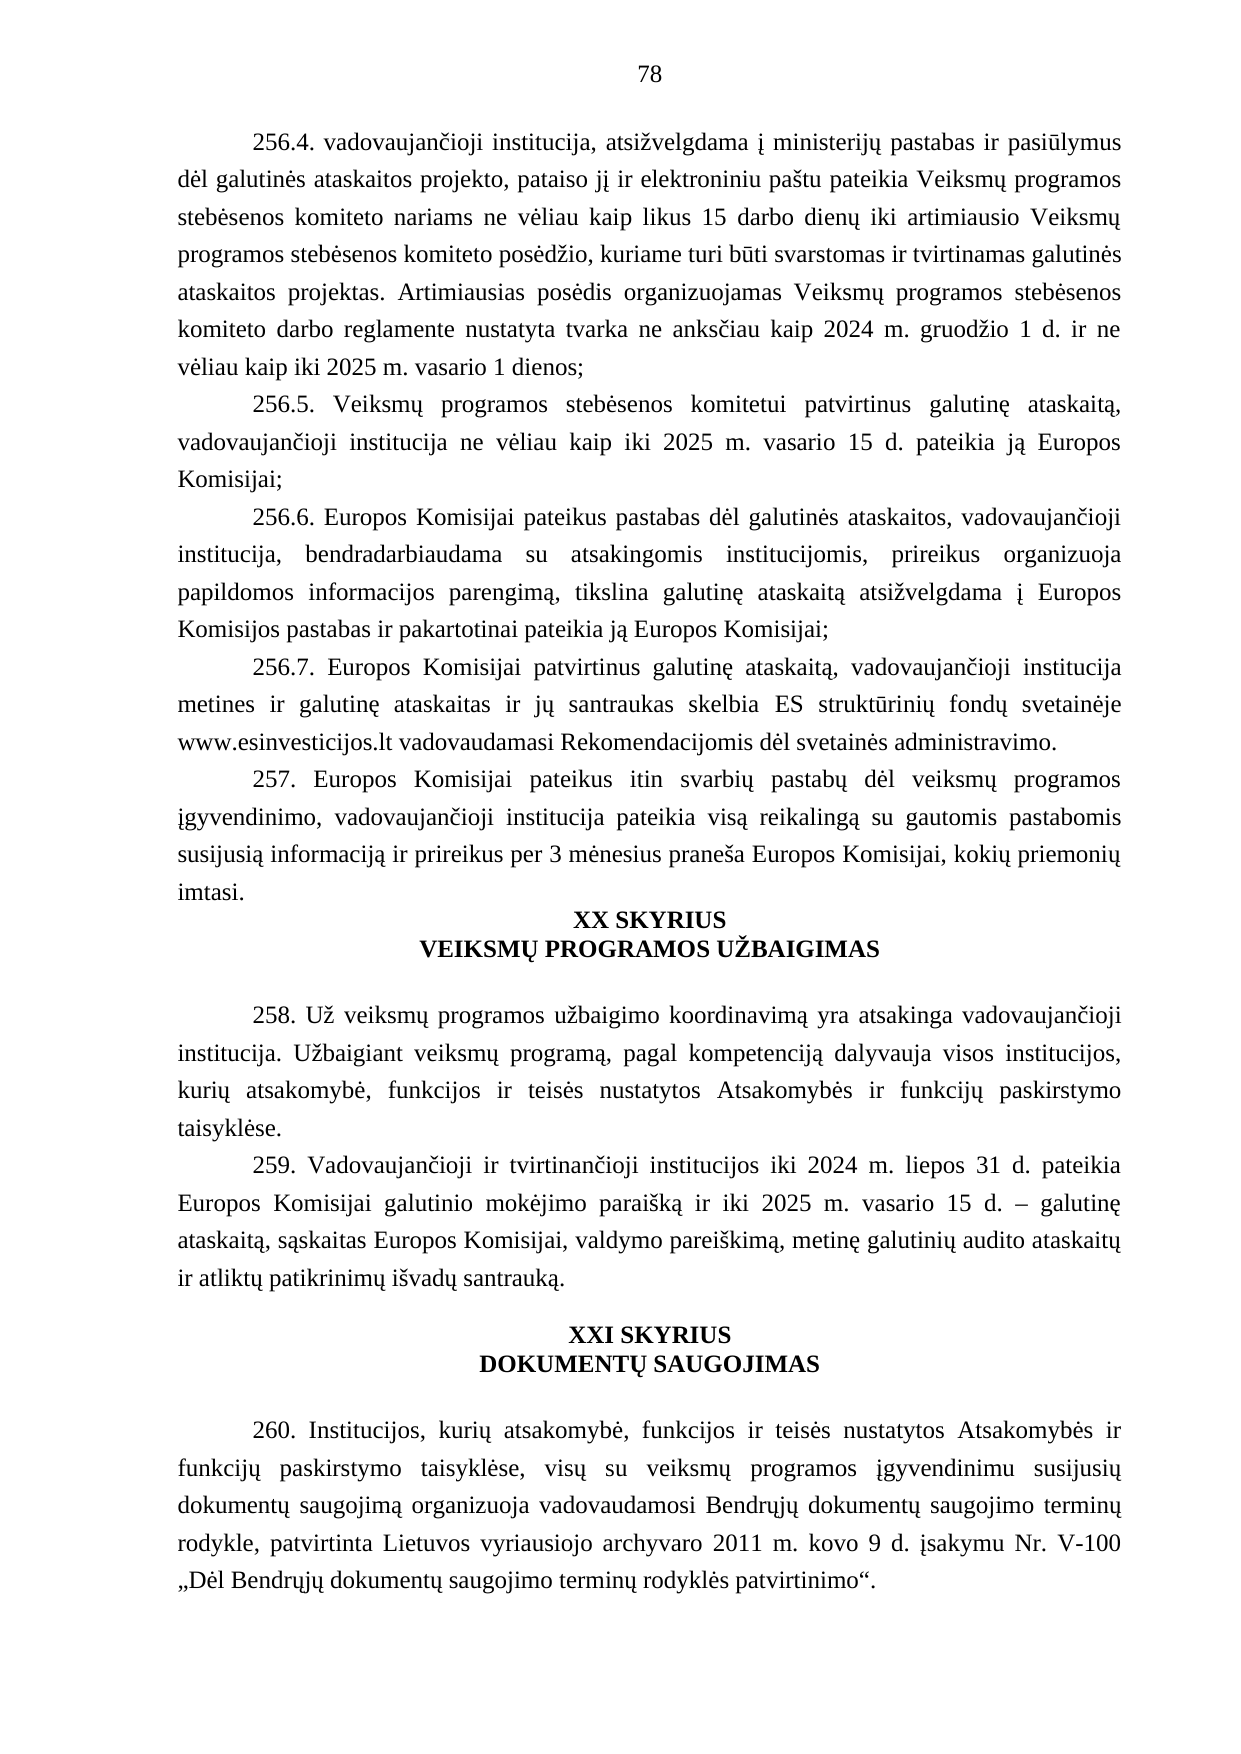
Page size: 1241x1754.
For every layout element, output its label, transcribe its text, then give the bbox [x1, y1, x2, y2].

text 258. Už veiksmų programos užbaigimo koordinavimą yra atsakinga vadovaujančioji institucija. Užbaigiant veiksmų programą, pagal kompetenciją dalyvauja visos institucijos, kurių atsakomybė, funkcijos ir teisės nustatytos Atsakomybės ir funkcijų paskirstymo taisyklėse. [177, 992, 1122, 1142]
text 256.7. Europos Komisijai patvirtinus galutinę ataskaitą, vadovaujančioji institucija metines ir galutinę ataskaitas ir jų santraukas skelbia ES struktūrinių fondų svetainėje www.esinvesticijos.lt vadovaudamasi Rekomendacijomis dėl svetainės administravimo. [177, 643, 1122, 756]
text 256.4. vadovaujančioji institucija, atsižvelgdama į ministerijų pastabas ir pasiūlymus dėl galutinės ataskaitos projekto, pataiso jį ir elektroniniu paštu pateikia Veiksmų programos stebėsenos komiteto nariams ne vėliau kaip likus 15 darbo dienų iki artimiausio Veiksmų programos stebėsenos komiteto posėdžio, kuriame turi būti svarstomas ir tvirtinamas galutinės ataskaitos projektas. Artimiausias posėdis organizuojamas Veiksmų programos stebėsenos komiteto darbo reglamente nustatyta tvarka ne anksčiau kaip 2024 m. gruodžio 1 d. ir ne vėliau kaip iki 2025 m. vasario 1 dienos; [177, 118, 1122, 381]
text 260. Institucijos, kurių atsakomybė, funkcijos ir teisės nustatytos Atsakomybės ir funkcijų paskirstymo taisyklėse, visų su veiksmų programos įgyvendinimu susijusių dokumentų saugojimą organizuoja vadovaudamosi Bendrųjų dokumentų saugojimo terminų rodykle, patvirtinta Lietuvos vyriausiojo archyvaro 2011 m. kovo 9 d. įsakymu Nr. V-100 „Dėl Bendrųjų dokumentų saugojimo terminų rodyklės patvirtinimo“. [177, 1407, 1122, 1594]
text XX SKYRIUS [177, 906, 1122, 934]
text 257. Europos Komisijai pateikus itin svarbių pastabų dėl veiksmų programos įgyvendinimo, vadovaujančioji institucija pateikia visą reikalingą su gautomis pastabomis susijusią informaciją ir prireikus per 3 mėnesius praneša Europos Komisijai, kokių priemonių imtasi. [177, 756, 1122, 906]
text 256.5. Veiksmų programos stebėsenos komitetui patvirtinus galutinę ataskaitą, vadovaujančioji institucija ne vėliau kaip iki 2025 m. vasario 15 d. pateikia ją Europos Komisijai; [177, 381, 1122, 493]
text DOKUMENTŲ SAUGOJIMAS [177, 1349, 1122, 1378]
text VEIKSMŲ PROGRAMOS UŽBAIGIMAS [177, 934, 1122, 963]
text XXI SKYRIUS [177, 1321, 1122, 1349]
text 259. Vadovaujančioji ir tvirtinančioji institucijos iki 2024 m. liepos 31 d. pateikia Europos Komisijai galutinio mokėjimo paraišką ir iki 2025 m. vasario 15 d. – galutinę ataskaitą, sąskaitas Europos Komisijai, valdymo pareiškimą, metinę galutinių audito ataskaitų ir atliktų patikrinimų išvadų santrauką. [177, 1142, 1122, 1292]
text 256.6. Europos Komisijai pateikus pastabas dėl galutinės ataskaitos, vadovaujančioji institucija, bendradarbiaudama su atsakingomis institucijomis, prireikus organizuoja papildomos informacijos parengimą, tikslina galutinę ataskaitą atsižvelgdama į Europos Komisijos pastabas ir pakartotinai pateikia ją Europos Komisijai; [177, 493, 1122, 643]
